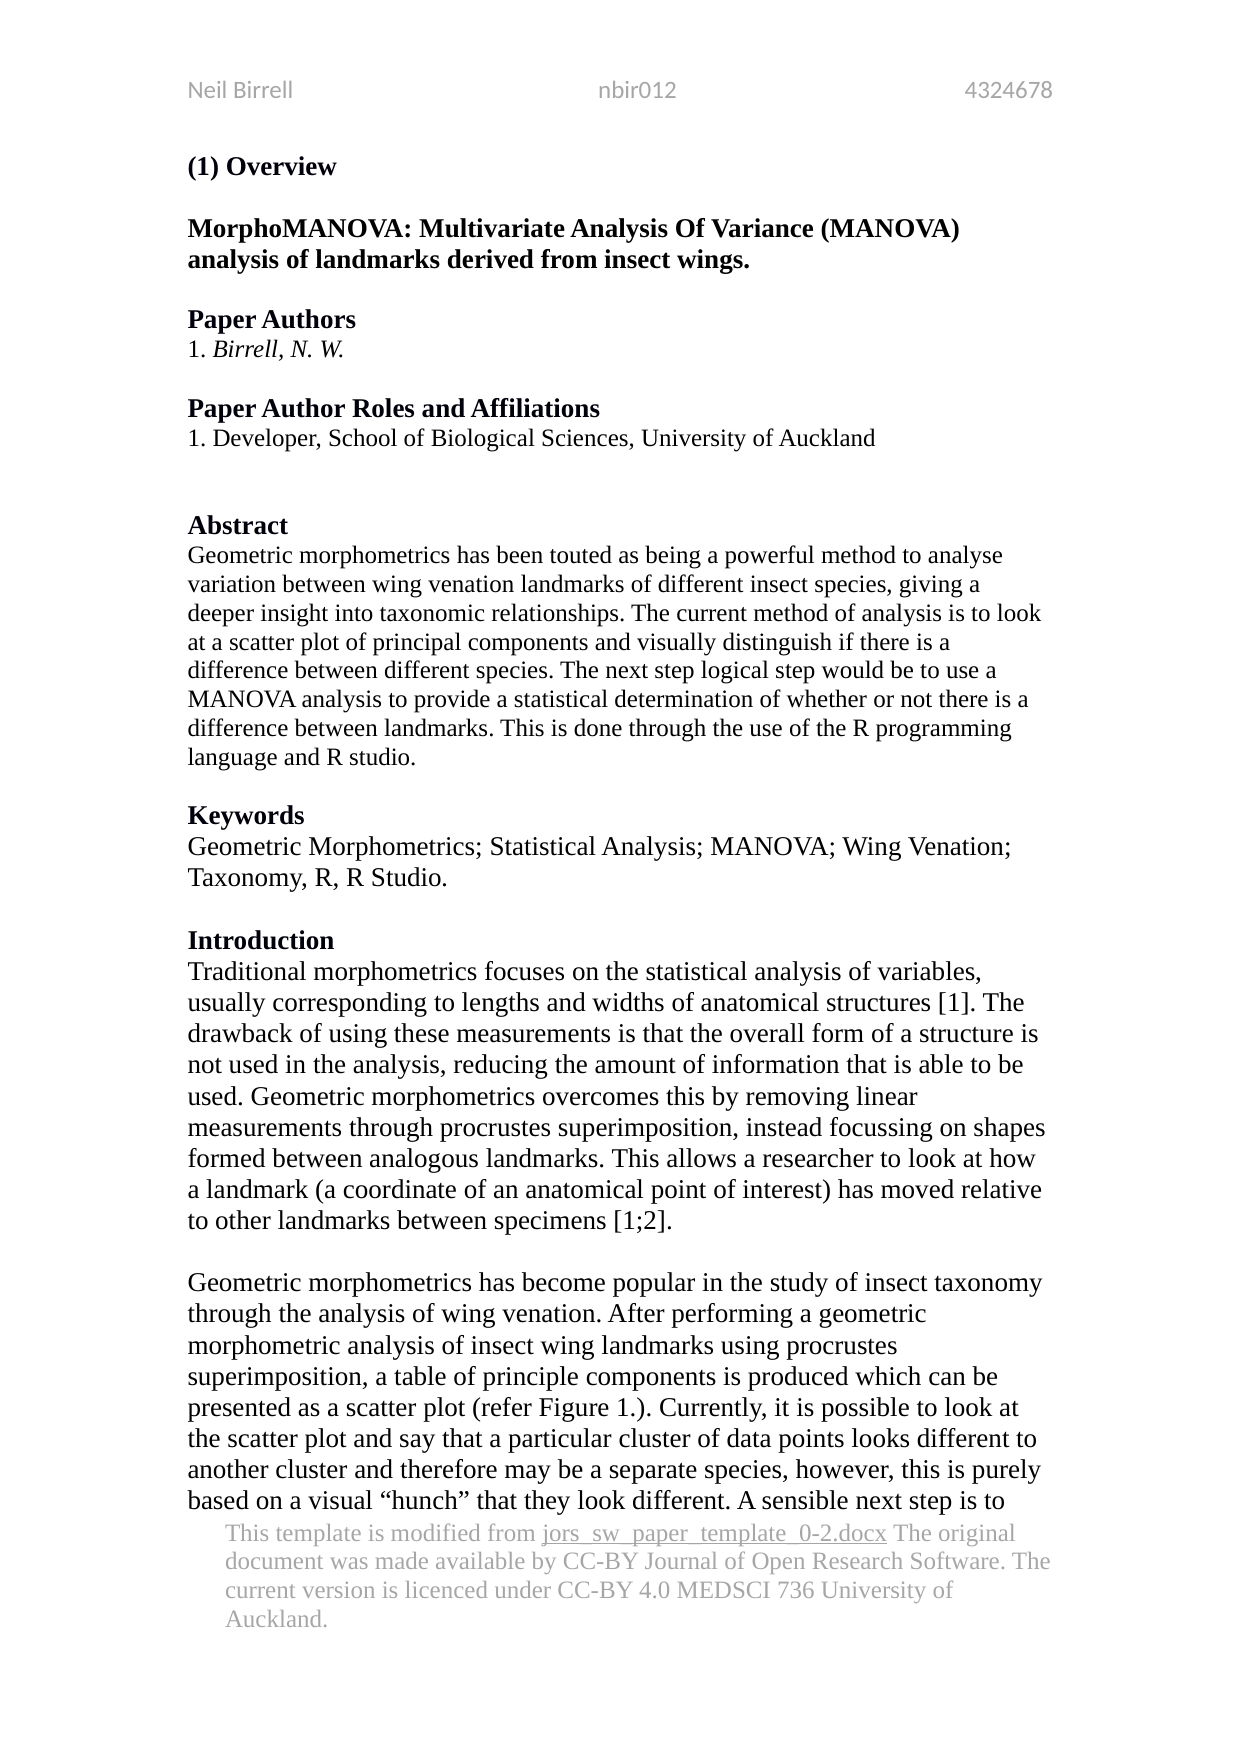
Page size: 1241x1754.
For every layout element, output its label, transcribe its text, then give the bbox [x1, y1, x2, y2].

title MorphoMANOVA: Multivariate Analysis Of Variance (MANOVA) analysis of landmarks derived from insect wings. [187, 212, 1053, 274]
subtitle Traditional morphometrics focuses on the statistical analysis of variables, usually corresponding to lengths and widths of anatomical structures [1]. The drawback of using these measurements is that the overall form of a structure is not used in the analysis, reducing the amount of information that is able to be used. Geometric morphometrics overcomes this by removing linear measurements through procrustes superimposition, instead focussing on shapes formed between analogous landmarks. This allows a researcher to look at how a landmark (a coordinate of an anatomical point of interest) has moved relative to other landmarks between specimens [1;2]. [187, 955, 1053, 1235]
subtitle Introduction [187, 924, 1053, 955]
text 1. Birrell, N. W. [187, 334, 1053, 363]
subtitle Paper Authors [187, 303, 1053, 334]
subtitle Paper Author Roles and Affiliations [187, 392, 1053, 423]
text (1) Overview [187, 150, 1053, 181]
subtitle Abstract [187, 509, 1053, 541]
subtitle Keywords [187, 799, 1053, 830]
subtitle Geometric Morphometrics; Statistical Analysis; MANOVA; Wing Venation; Taxonomy, R, R Studio. [187, 830, 1053, 893]
text Geometric morphometrics has been touted as being a powerful method to analyse variation between wing venation landmarks of different insect species, giving a deeper insight into taxonomic relationships. The current method of analysis is to look at a scatter plot of principal components and visually distinguish if there is a difference between different species. The next step logical step would be to use a MANOVA analysis to provide a statistical determination of whether or not there is a difference between landmarks. This is done through the use of the R programming language and R studio. [187, 541, 1053, 771]
text 1. Developer, School of Biological Sciences, University of Auckland [187, 423, 1053, 452]
subtitle Geometric morphometrics has become popular in the study of insect taxonomy through the analysis of wing venation. After performing a geometric morphometric analysis of insect wing landmarks using procrustes superimposition, a table of principle components is produced which can be presented as a scatter plot (refer Figure 1.). Currently, it is possible to look at the scatter plot and say that a particular cluster of data points looks different to another cluster and therefore may be a separate species, however, this is purely based on a visual “hunch” that they look different. A sensible next step is to [187, 1266, 1053, 1516]
